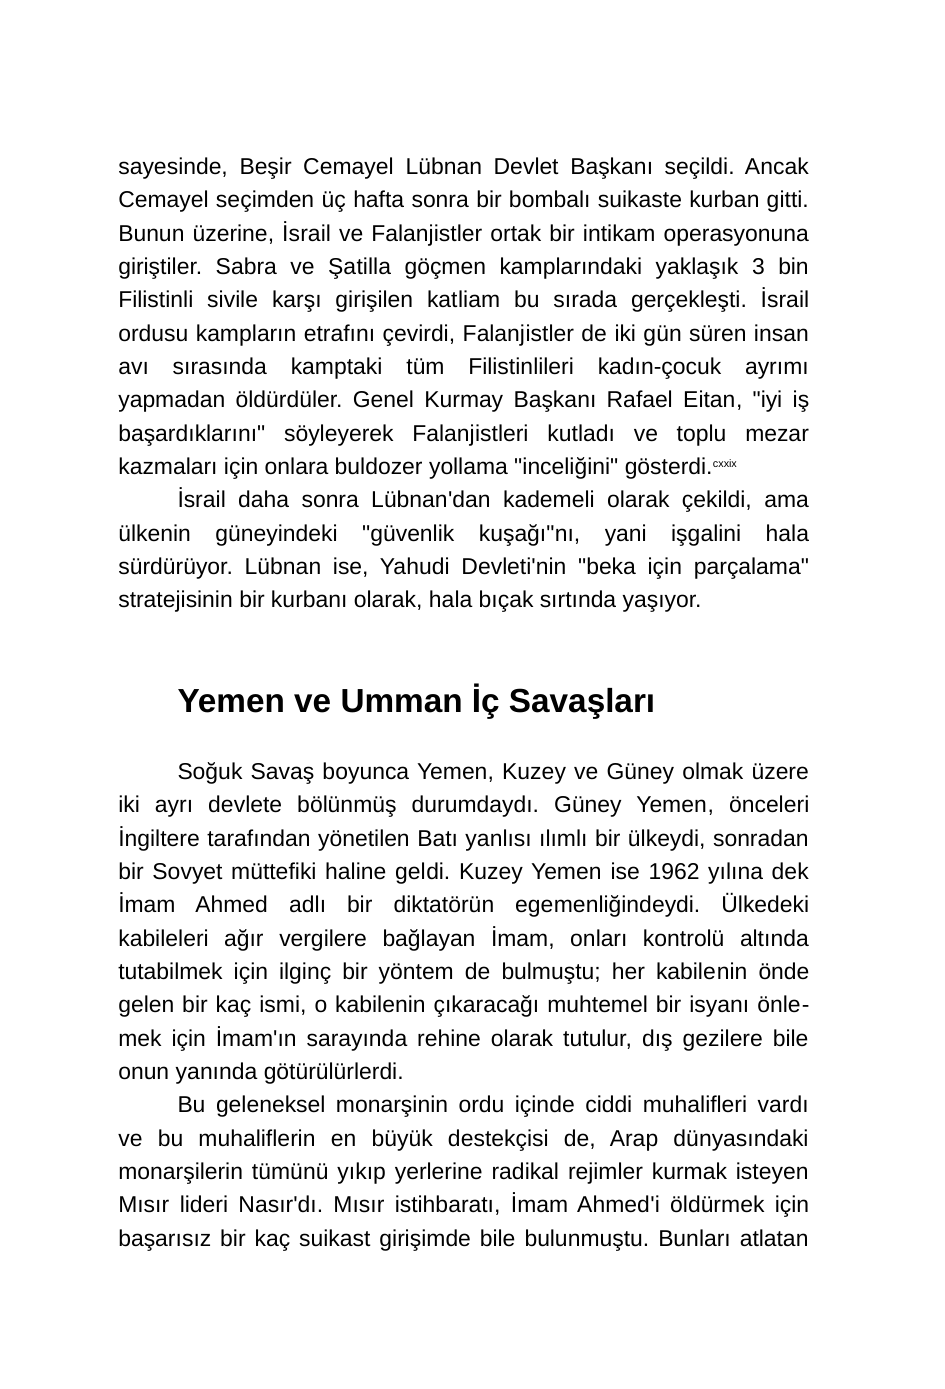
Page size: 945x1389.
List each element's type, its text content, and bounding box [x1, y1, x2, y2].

text İsrail daha sonra Lübnan'dan kademeli olarak çekildi, ama ülkenin güneyindeki "güvenlik kuşağı"nı, yani işgalini hala sürdürüyor. Lübnan ise, Ya­hudi Devleti'nin "beka için parçalama" stratejisinin bir kurbanı olarak, ha­la bıçak sırtında yaşıyor. [118, 481, 809, 614]
text Bu geleneksel monarşinin ordu içinde ciddi muhalifleri vardı ve bu muhaliflerin en büyük destekçisi de, Arap dünyasındaki monarşilerin tümü­nü yıkıp yerlerine radikal rejimler kurmak isteyen Mısır lideri Nasır'dı. Mısır istihbaratı, İmam Ahmed'i öldürmek için başarısız bir kaç suikast girişimde bile bulunmuştu. Bunları atlatan [118, 1086, 809, 1253]
text saye­sin­de, Beşir Cemayel Lübnan Devlet Başkanı seçildi. Ancak Cemayel seçim­den üç hafta sonra bir bombalı suikaste kurban gitti. Bunun üzerine, İs­rail ve Falanjistler ortak bir intikam operasyonuna giriştiler. Sabra ve Şa­tilla göçmen kamplarındaki yaklaşık 3 bin Filistinli sivile karşı girişilen kat­liam bu sırada gerçekleşti. İsrail ordusu kampların etrafını çevirdi, Falanjist­ler de iki gün süren insan avı sırasında kamptaki tüm Filistinlileri kadın-çocuk ayrımı yapmadan öldürdüler. Genel Kurmay Başkanı Rafael Eitan, "iyi iş başardıklarını" söyleyerek Falanjistleri kutladı ve toplu mezar kazma­ları için onlara buldozer yollama "inceliğini" gösterdi. [118, 148, 809, 481]
text Soğuk Savaş boyunca Yemen, Kuzey ve Güney olmak üzere iki ayrı devlete bölünmüş durumdaydı. Güney Yemen, önceleri İngiltere tarafından yönetilen Batı yanlısı ılımlı bir ülkeydi, sonradan bir Sovyet müttefiki haline gel­di. Kuzey Yemen ise 1962 yılına dek İmam Ahmed adlı bir diktatörün ege­menliğindeydi. Ülkedeki kabileleri ağır vergilere bağlayan İmam, onları kontrolü altında tutabilmek için ilginç bir yöntem de bulmuştu; her kabile­nin önde gelen bir kaç ismi, o kabilenin çıkaracağı muhtemel bir isyanı önle­mek için İmam'ın sarayında rehine olarak tutulur, dış gezilere bile onun ya­nın­da götürülürlerdi. [118, 753, 809, 1086]
text Yemen ve Umman İç Savaşları [118, 681, 809, 719]
